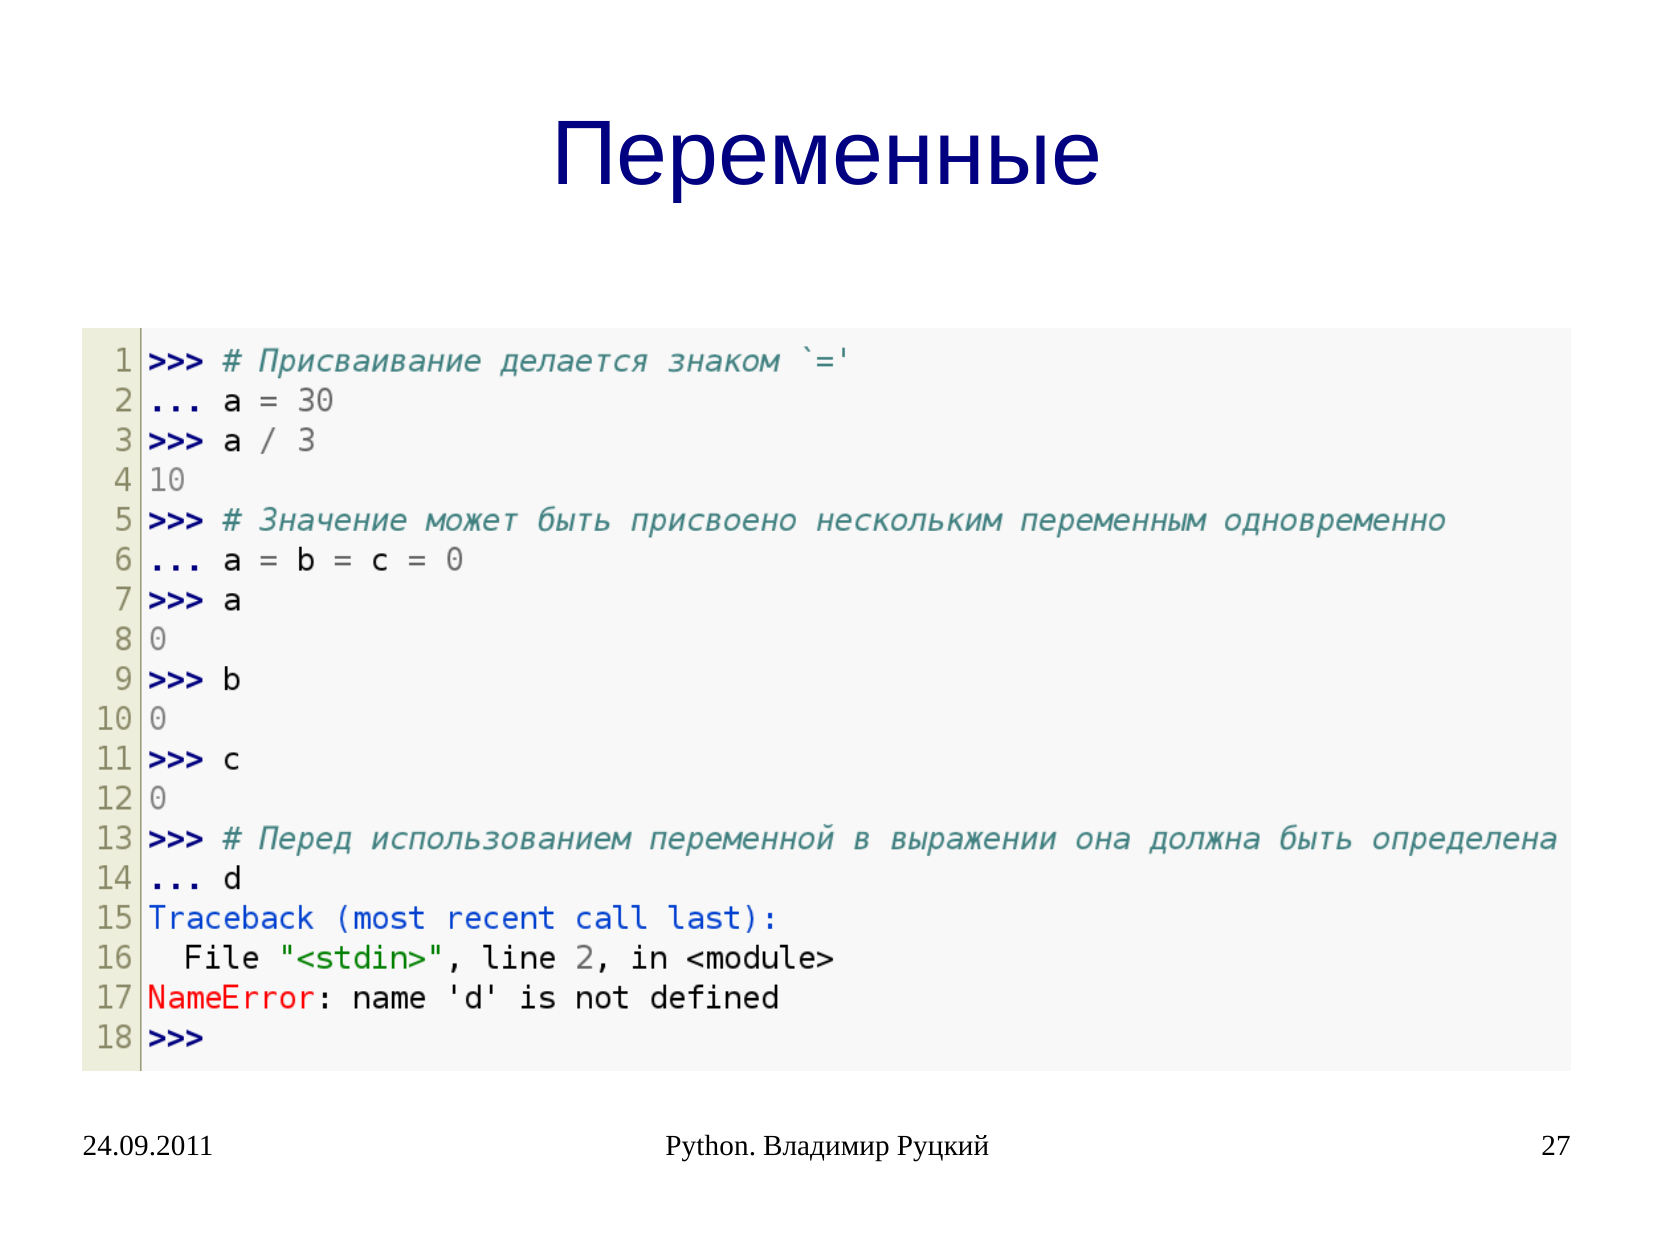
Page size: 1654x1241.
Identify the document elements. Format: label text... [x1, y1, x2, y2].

picture [82, 328, 1571, 1071]
title Переменные [82, 49, 1571, 257]
